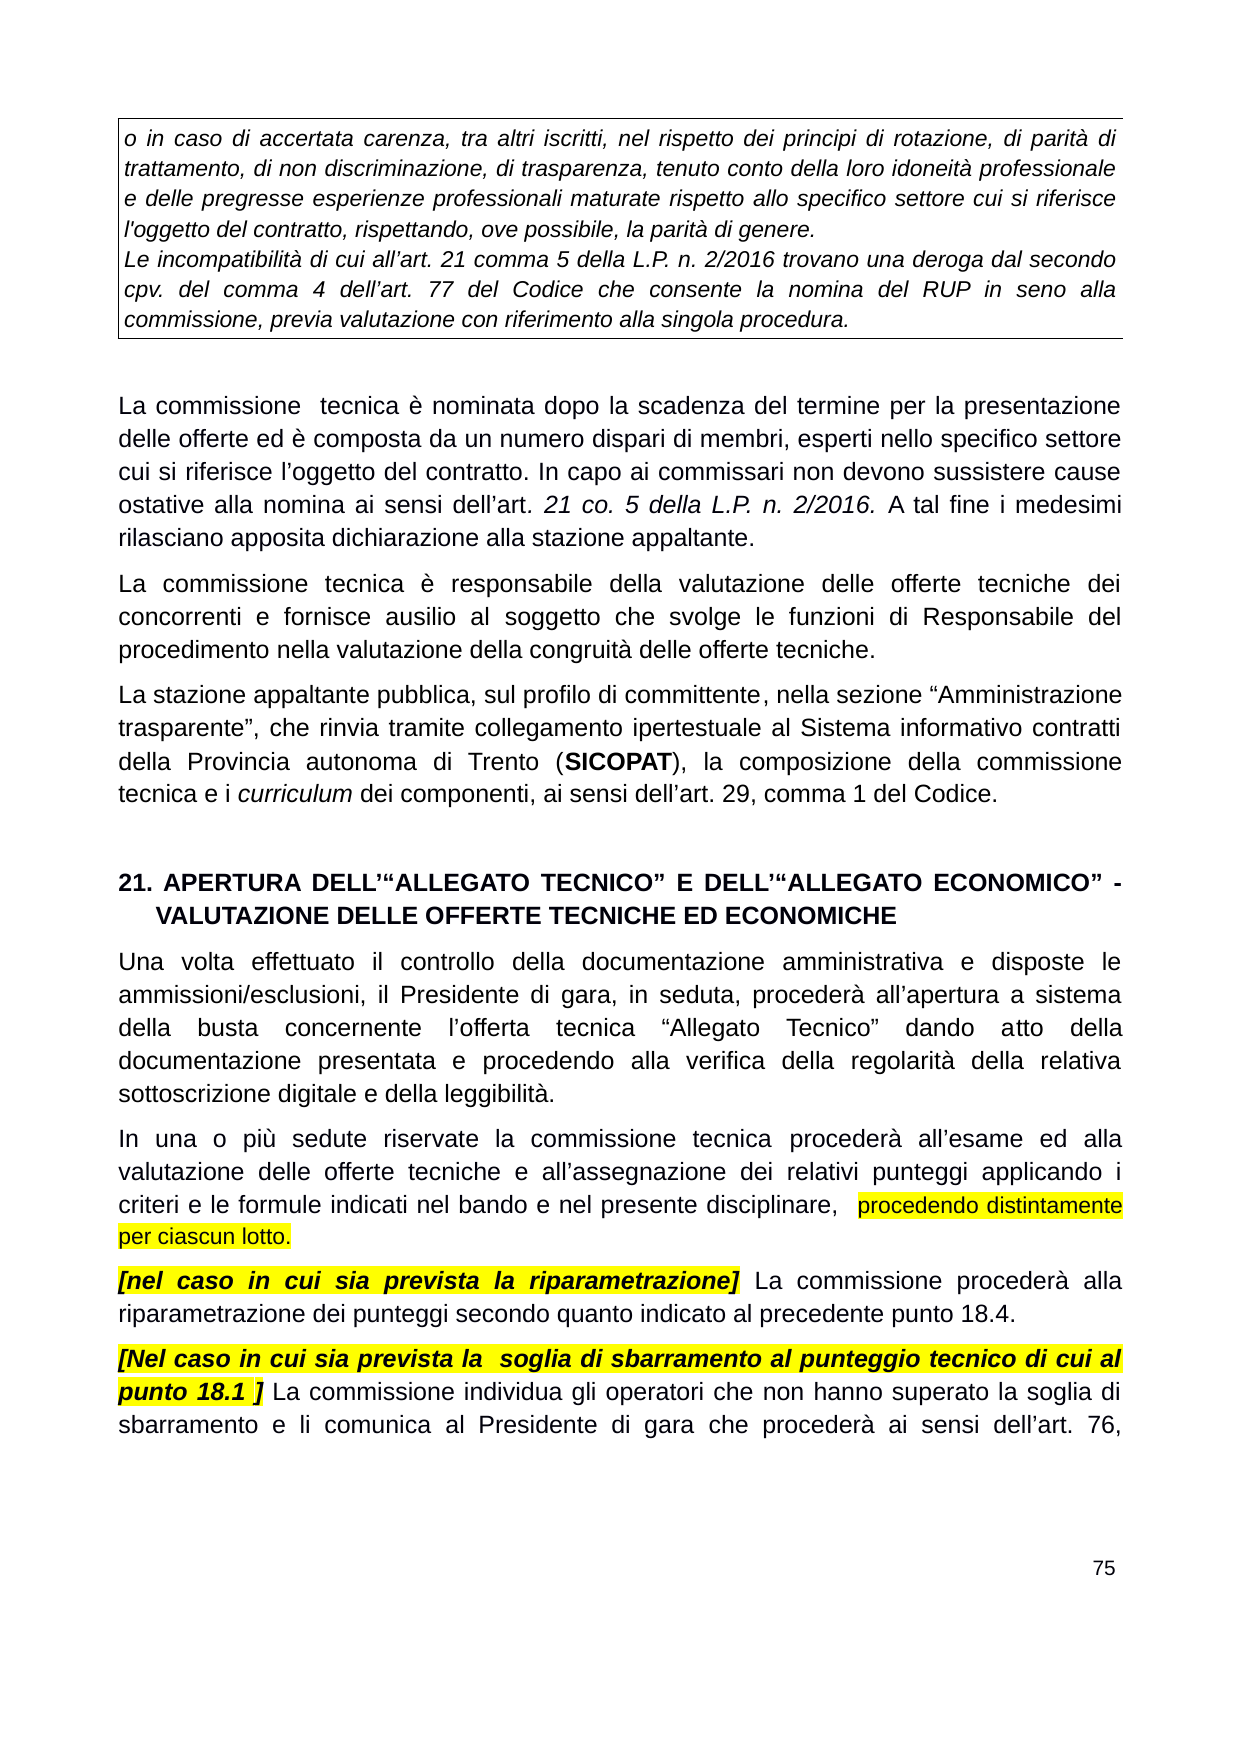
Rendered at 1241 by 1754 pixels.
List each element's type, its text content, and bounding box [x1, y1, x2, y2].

text [Nel caso in cui sia prevista la soglia di sbarramento al punteggio tecnico di cui al punto 18.1 ] La commissione individua gli operatori che non hanno superato la soglia di sbarramento e li comunica al Presidente di gara che procederà ai sensi dell’art. 76, [118, 1344, 1123, 1439]
text La stazione appaltante pubblica, sul profilo di committente, nella sezione “Amministrazione trasparente”, che rinvia tramite collegamento ipertestuale al Sistema informativo contratti della Provincia autonoma di Trento (SICOPAT), la composizione della commissione tecnica e i curriculum dei componenti, ai sensi dell’art. 29, comma 1 del Codice. [118, 680, 1123, 808]
text In una o più sedute riservate la commissione tecnica procederà all’esame ed alla valutazione delle offerte tecniche e all’assegnazione dei relativi punteggi applicando i criteri e le formule indicati nel bando e nel presente disciplinare, procedendo distintamente per ciascun lotto. [118, 1124, 1123, 1249]
table_header o in caso di accertata carenza, tra altri iscritti, nel rispetto dei principi di rotazione, di parità di trattamento, di non discriminazione, di trasparenza, tenuto conto della loro idoneità professionale e delle pregresse esperienze professionali maturate rispetto allo specifico settore cui si riferisce l'oggetto del contratto, rispettando, ove possibile, la parità di genere. Le incompatibilità di cui all’art. 21 comma 5 della L.P. n. 2/2016 trovano una deroga dal secondo cpv. del comma 4 dell’art. 77 del Codice che consente la nomina del RUP in seno alla commissione, previa valutazione con riferimento alla singola procedura. [119, 119, 1123, 338]
subtitle 21. APERTURA DELL’“ALLEGATO TECNICO” E DELL’“aLLEGATO ECONOMICO” - VALUTAZIONE DELLE OFFERTE TECNICHE ED ECONOMICHE [118, 868, 1123, 930]
text La commissione tecnica è responsabile della valutazione delle offerte tecniche dei concorrenti e fornisce ausilio al soggetto che svolge le funzioni di Responsabile del procedimento nella valutazione della congruità delle offerte tecniche. [118, 569, 1123, 664]
text [nel caso in cui sia prevista la riparametrazione] La commissione procederà alla riparametrazione dei punteggi secondo quanto indicato al precedente punto 18.4. [118, 1266, 1123, 1327]
text La commissione tecnica è nominata dopo la scadenza del termine per la presentazione delle offerte ed è composta da un numero dispari di membri, esperti nello specifico settore cui si riferisce l’oggetto del contratto. In capo ai commissari non devono sussistere cause ostative alla nomina ai sensi dell’art. 21 co. 5 della L.P. n. 2/2016. A tal fine i medesimi rilasciano apposita dichiarazione alla stazione appaltante. [118, 391, 1123, 552]
text Una volta effettuato il controllo della documentazione amministrativa e disposte le ammissioni/esclusioni, il Presidente di gara, in seduta, procederà all’apertura a sistema della busta concernente l’offerta tecnica “Allegato Tecnico” dando atto della documentazione presentata e procedendo alla verifica della regolarità della relativa sottoscrizione digitale e della leggibilità. [118, 947, 1123, 1107]
